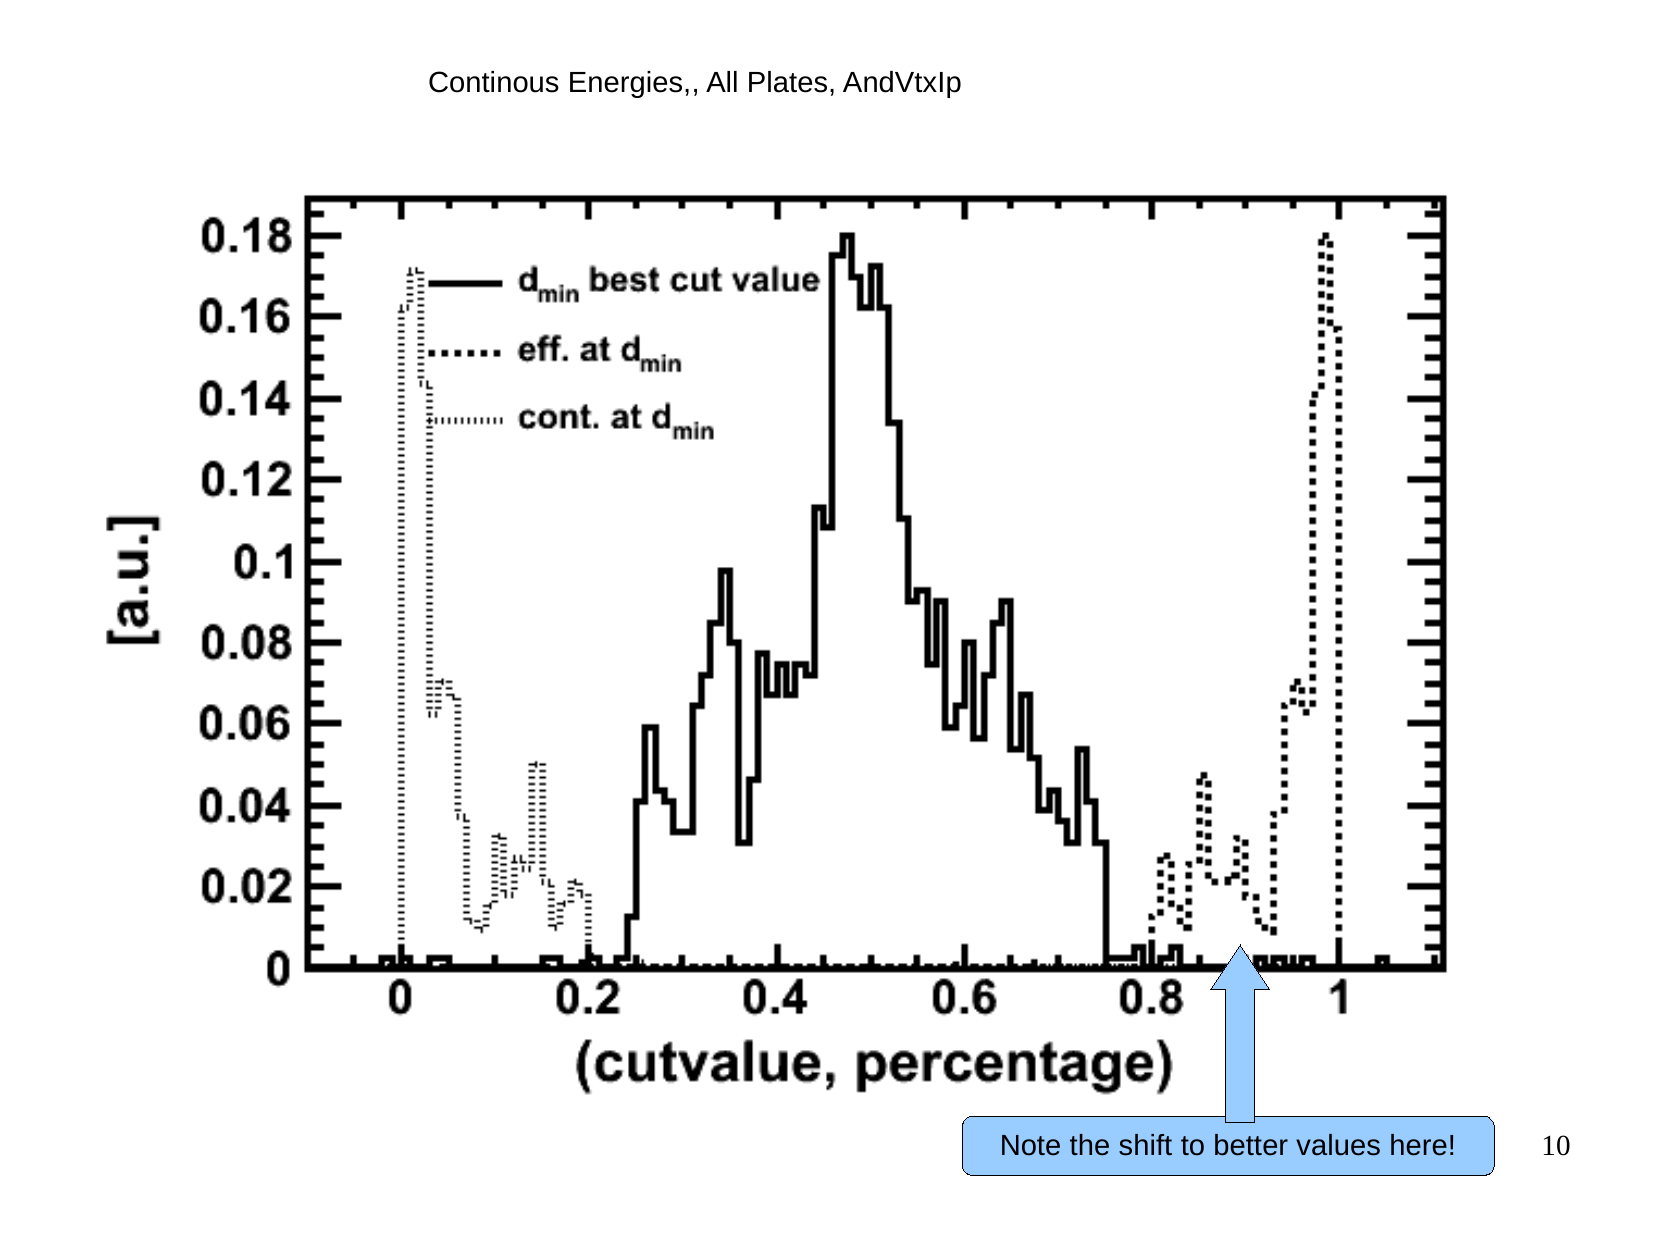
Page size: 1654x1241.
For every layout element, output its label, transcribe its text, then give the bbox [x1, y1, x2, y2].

text_box [1210, 944, 1270, 1123]
text_box Note the shift to better values here! [962, 1116, 1495, 1176]
title All Energies, All Shapes, All Plates [82, 49, 1571, 96]
text_box Continous Energies,, All Plates, AndVtxIp [413, 59, 1506, 107]
picture [81, 96, 1595, 1123]
